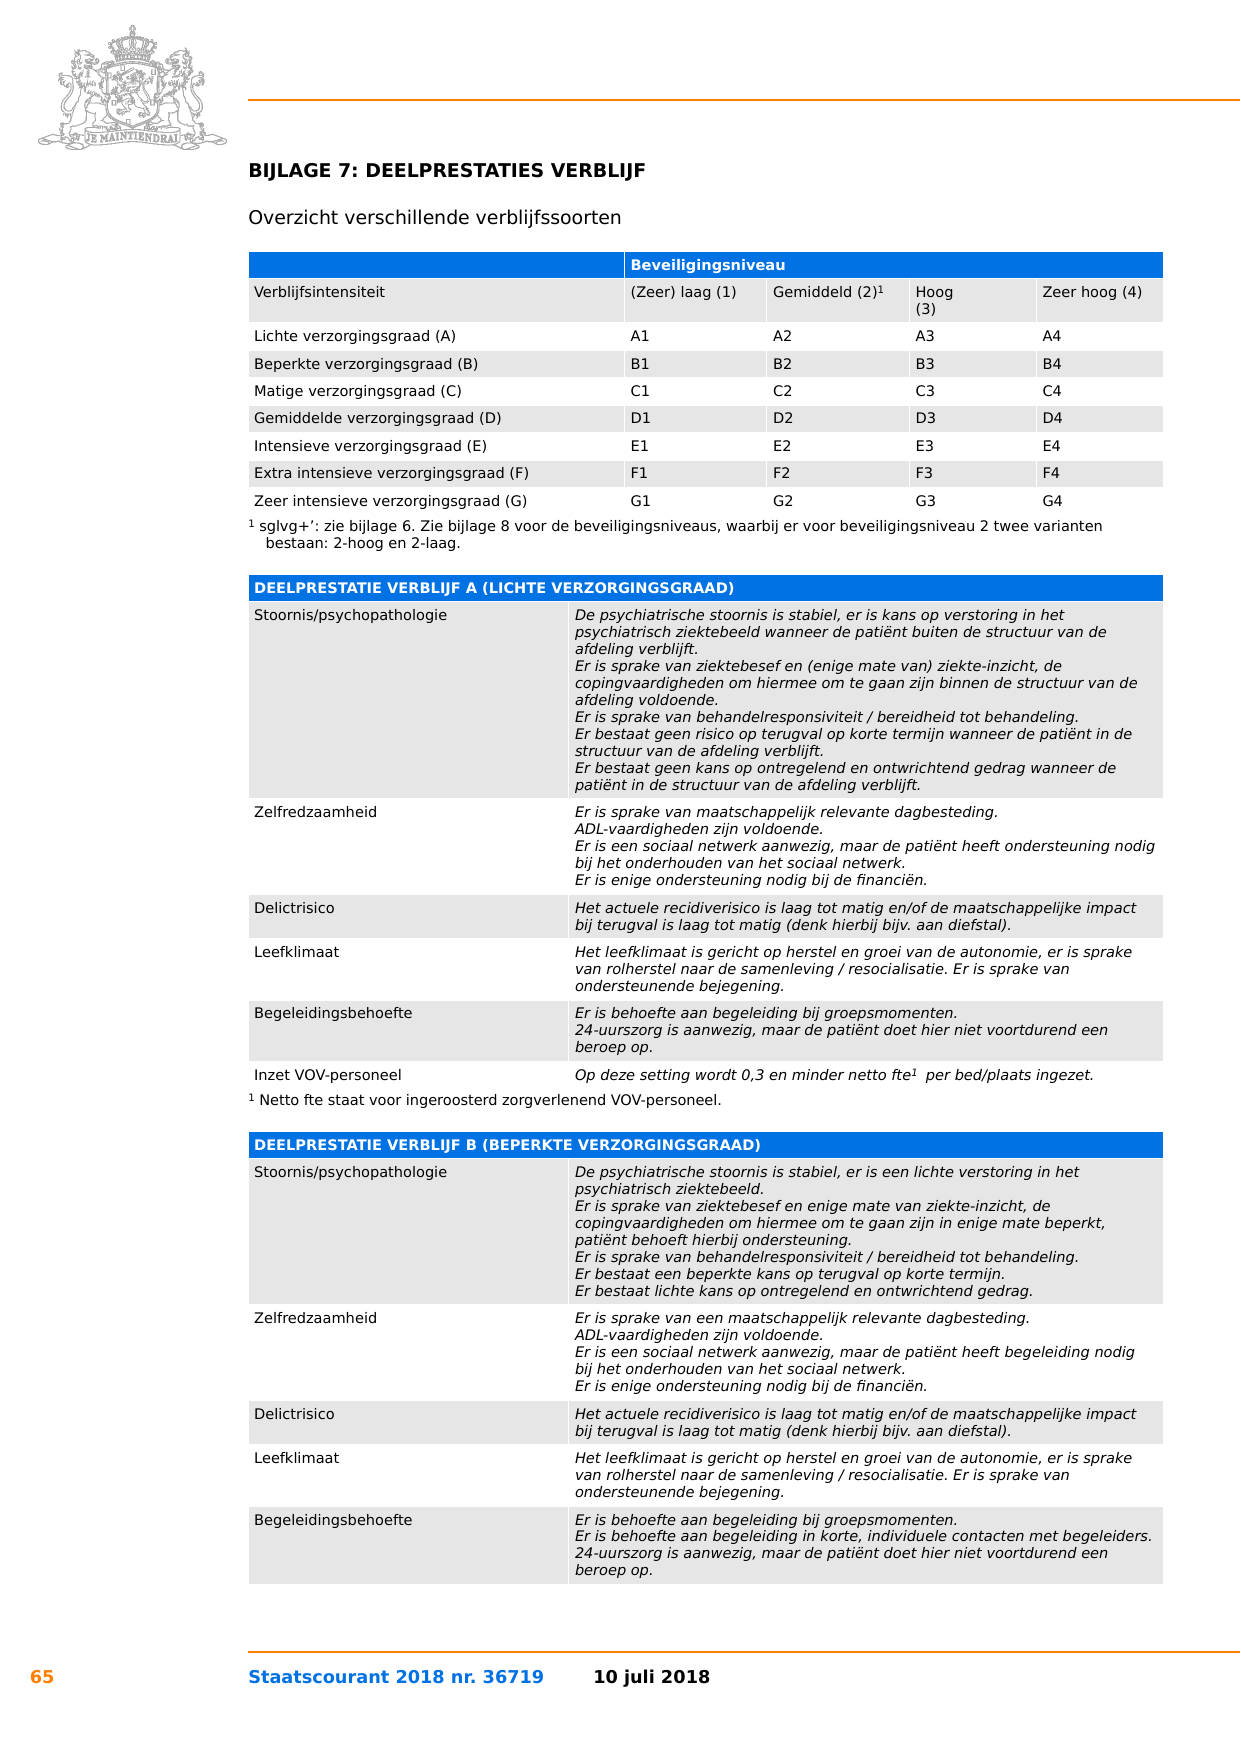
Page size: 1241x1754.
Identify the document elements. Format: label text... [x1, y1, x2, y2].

table_cell Verblijfsintensiteit [249, 279, 624, 322]
table_cell Extra intensieve verzorgingsgraad (F) [249, 461, 624, 487]
table_cell Delictrisico [249, 895, 568, 938]
table_cell C4 [1037, 378, 1163, 405]
table_cell Beperkte verzorgingsgraad (B) [249, 351, 624, 377]
table_cell Begeleidingsbehoefte [249, 1507, 568, 1584]
table_cell Intensieve verzorgingsgraad (E) [249, 433, 624, 459]
table_cell Het leefklimaat is gericht op herstel en groei van de autonomie, er is sprake van rolherstel naar de samenleving / resocialisatie. Er is sprake van ondersteunende bejegening. [569, 1445, 1163, 1506]
table_cell Leefklimaat [249, 1445, 568, 1506]
table_cell A2 [767, 324, 909, 350]
table_cell E3 [910, 433, 1036, 459]
table_cell Inzet VOV-personeel [249, 1062, 568, 1088]
table_cell F3 [910, 461, 1036, 487]
table_cell Stoornis/psychopathologie [249, 1159, 568, 1304]
table_cell E4 [1037, 433, 1163, 459]
table_cell Delictrisico [249, 1401, 568, 1444]
table_cell Er is sprake van een maatschappelijk relevante dagbesteding. ADL-vaardigheden zijn voldoende. Er is een sociaal netwerk aanwezig, maar de patiënt heeft begeleiding nodig bij het onderhouden van het sociaal netwerk. Er is enige ondersteuning nodig bij de financiën. [569, 1306, 1163, 1400]
table_cell Op deze setting wordt 0,3 en minder netto fte1 per bed/plaats ingezet. [569, 1062, 1163, 1088]
table_cell C2 [767, 378, 909, 405]
table_cell De psychiatrische stoornis is stabiel, er is kans op verstoring in het psychiatrisch ziektebeeld wanneer de patiënt buiten de structuur van de afdeling verblijft. Er is sprake van ziektebesef en (enige mate van) ziekte-inzicht, de copingvaardigheden om hiermee om te gaan zijn binnen de structuur van de afdeling voldoende. Er is sprake van behandelresponsiviteit / bereidheid tot behandeling. Er bestaat geen risico op terugval op korte termijn wanneer de patiënt in de structuur van de afdeling verblijft. Er bestaat geen kans op ontregelend en ontwrichtend gedrag wanneer de patiënt in de structuur van de afdeling verblijft. [569, 602, 1163, 798]
table_cell A4 [1037, 324, 1163, 350]
table_cell A3 [910, 324, 1036, 350]
table_cell Er is behoefte aan begeleiding bij groepsmomenten. Er is behoefte aan begeleiding in korte, individuele contacten met begeleiders. 24-uurszorg is aanwezig, maar de patiënt doet hier niet voortdurend een beroep op. [569, 1507, 1163, 1584]
table_cell Het leefklimaat is gericht op herstel en groei van de autonomie, er is sprake van rolherstel naar de samenleving / resocialisatie. Er is sprake van ondersteunende bejegening. [569, 939, 1163, 999]
table_header DEELPRESTATIE VERBLIJF A (LICHTE VERZORGINGSGRAAD) [249, 575, 1163, 601]
table_cell Leefklimaat [249, 939, 568, 999]
table_cell E2 [767, 433, 909, 459]
table_header Beveiligingsniveau [625, 252, 1163, 278]
table_cell C3 [910, 378, 1036, 405]
table_cell F4 [1037, 461, 1163, 487]
table_cell Het actuele recidiverisico is laag tot matig en/of de maatschappelijke impact bij terugval is laag tot matig (denk hierbij bijv. aan diefstal). [569, 1401, 1163, 1444]
table_cell Lichte verzorgingsgraad (A) [249, 324, 624, 350]
table_cell F1 [625, 461, 766, 487]
table_cell 1 Netto fte staat voor ingeroosterd zorgverlenend VOV-personeel. [248, 1089, 1163, 1109]
table_header [249, 252, 624, 278]
table_cell Gemiddeld (2)1 [767, 279, 909, 322]
table_cell D1 [625, 406, 766, 432]
table_cell A1 [625, 324, 766, 350]
table_cell Zelfredzaamheid [249, 1306, 568, 1400]
table_cell Gemiddelde verzorgingsgraad (D) [249, 406, 624, 432]
table_cell Hoog (3) [910, 279, 1036, 322]
table_cell G3 [910, 488, 1036, 514]
table_cell G2 [767, 488, 909, 514]
picture [38, 25, 227, 150]
table_cell D4 [1037, 406, 1163, 432]
table_cell B3 [910, 351, 1036, 377]
table_cell G4 [1037, 488, 1163, 514]
table_header DEELPRESTATIE VERBLIJF B (BEPERKTE VERZORGINGSGRAAD) [249, 1132, 1163, 1158]
table_cell B4 [1037, 351, 1163, 377]
table_cell D2 [767, 406, 909, 432]
table_cell Begeleidingsbehoefte [249, 1001, 568, 1061]
text Overzicht verschillende verblijfssoorten [248, 207, 1163, 229]
table_cell (Zeer) laag (1) [625, 279, 766, 322]
table_cell Er is behoefte aan begeleiding bij groepsmomenten. 24-uurszorg is aanwezig, maar de patiënt doet hier niet voortdurend een beroep op. [569, 1001, 1163, 1061]
table_cell Stoornis/psychopathologie [249, 602, 568, 798]
table_cell Zeer intensieve verzorgingsgraad (G) [249, 488, 624, 514]
table_cell B2 [767, 351, 909, 377]
table_cell F2 [767, 461, 909, 487]
table_cell Zelfredzaamheid [249, 800, 568, 894]
table_cell 1 sglvg+’: zie bijlage 6. Zie bijlage 8 voor de beveiligingsniveaus, waarbij er voor beveiligingsniveau 2 twee varianten bestaan: 2-hoog en 2-laag. [248, 515, 1163, 552]
table_cell Zeer hoog (4) [1037, 279, 1163, 322]
table_cell Het actuele recidiverisico is laag tot matig en/of de maatschappelijke impact bij terugval is laag tot matig (denk hierbij bijv. aan diefstal). [569, 895, 1163, 938]
table_cell B1 [625, 351, 766, 377]
subtitle BIJLAGE 7: DEELPRESTATIES VERBLIJF [248, 160, 1163, 182]
table_cell De psychiatrische stoornis is stabiel, er is een lichte verstoring in het psychiatrisch ziektebeeld. Er is sprake van ziektebesef en enige mate van ziekte-inzicht, de copingvaardigheden om hiermee om te gaan zijn in enige mate beperkt, patiënt behoeft hierbij ondersteuning. Er is sprake van behandelresponsiviteit / bereidheid tot behandeling. Er bestaat een beperkte kans op terugval op korte termijn. Er bestaat lichte kans op ontregelend en ontwrichtend gedrag. [569, 1159, 1163, 1304]
table_cell D3 [910, 406, 1036, 432]
table_cell C1 [625, 378, 766, 405]
table_cell Er is sprake van maatschappelijk relevante dagbesteding. ADL-vaardigheden zijn voldoende. Er is een sociaal netwerk aanwezig, maar de patiënt heeft ondersteuning nodig bij het onderhouden van het sociaal netwerk. Er is enige ondersteuning nodig bij de financiën. [569, 800, 1163, 894]
table_cell Matige verzorgingsgraad (C) [249, 378, 624, 405]
table_cell G1 [625, 488, 766, 514]
table_cell E1 [625, 433, 766, 459]
